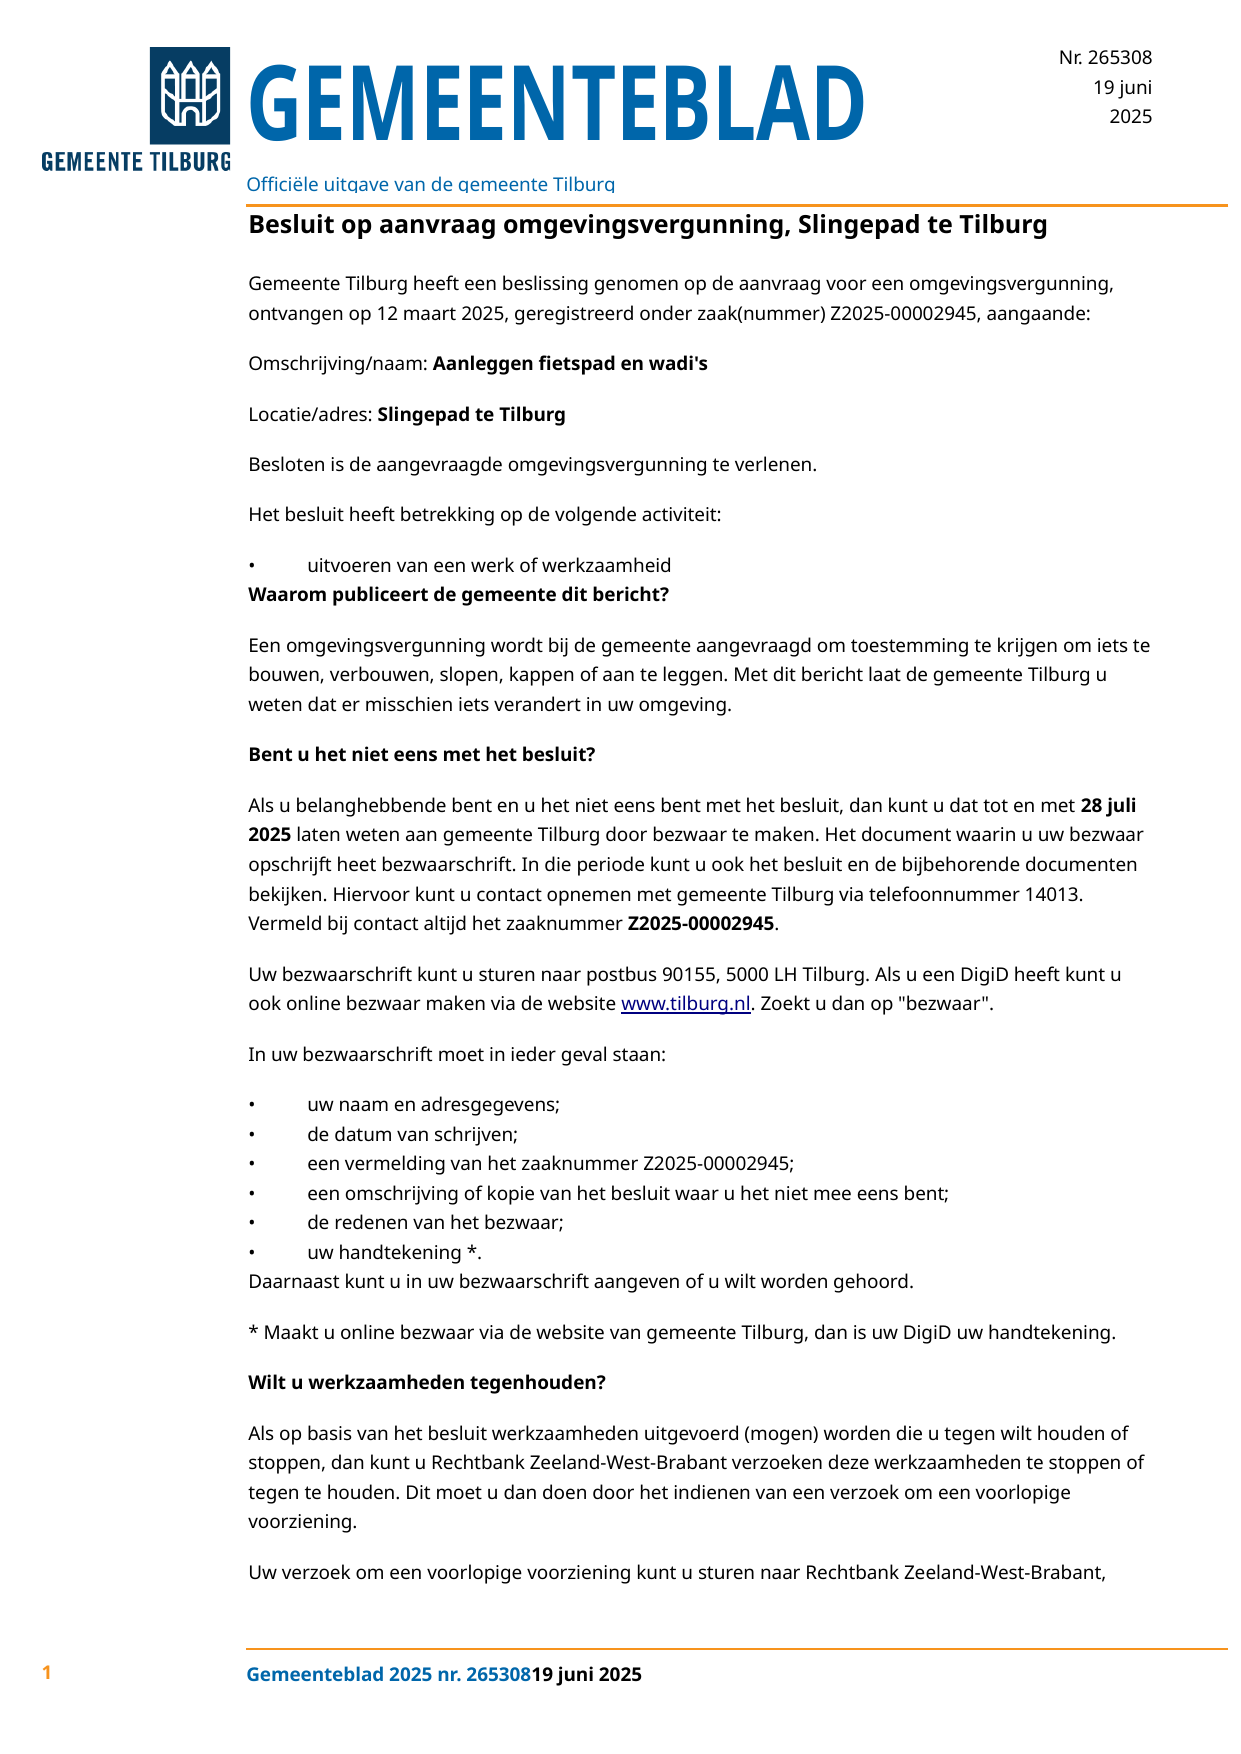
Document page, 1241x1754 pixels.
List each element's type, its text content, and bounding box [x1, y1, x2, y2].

list uitvoeren van een werk of werkzaamheid [248, 552, 1152, 578]
text Bent u het niet eens met het besluit? [248, 742, 1152, 767]
text Wilt u werkzaamheden tegenhouden? [248, 1369, 1152, 1395]
text Omschrijving/naam: Aanleggen fietspad en wadi's [248, 350, 1152, 376]
list een vermelding van het zaaknummer Z2025-00002945; [248, 1150, 1152, 1176]
text Locatie/adres: Slingepad te Tilburg [248, 401, 1152, 426]
text * Maakt u online bezwaar via de website van gemeente Tilburg, dan is uw DigiD uw handtekening. [248, 1319, 1152, 1345]
text Besluit op aanvraag omgevingsvergunning, Slingepad te Tilburg [248, 207, 1152, 241]
text Gemeente Tilburg heeft een beslissing genomen op de aanvraag voor een omgevingsvergunning, ontvangen op 12 maart 2025, geregistreerd onder zaak(nummer) Z2025-00002945, aangaande: [248, 270, 1152, 326]
text In uw bezwaarschrift moet in ieder geval staan: [248, 1041, 1152, 1066]
list de datum van schrijven; [248, 1121, 1152, 1146]
picture [41, 47, 231, 172]
text Een omgevingsvergunning wordt bij de gemeente aangevraagd om toestemming te krijgen om iets te bouwen, verbouwen, slopen, kappen of aan te leggen. Met dit bericht laat de gemeente Tilburg u weten dat er misschien iets verandert in uw omgeving. [248, 632, 1152, 717]
text Als u belanghebbende bent en u het niet eens bent met het besluit, dan kunt u dat tot en met 28 juli 2025 laten weten aan gemeente Tilburg door bezwaar te maken. Het document waarin u uw bezwaar opschrijft heet bezwaarschrift. In die periode kunt u ook het besluit en de bijbehorende documenten bekijken. Hiervoor kunt u contact opnemen met gemeente Tilburg via telefoonnummer 14013. Vermeld bij contact altijd het zaaknummer Z2025-00002945. [248, 792, 1152, 936]
text Daarnaast kunt u in uw bezwaarschrift aangeven of u wilt worden gehoord. [248, 1269, 1152, 1294]
text Als op basis van het besluit werkzaamheden uitgevoerd (mogen) worden die u tegen wilt houden of stoppen, dan kunt u Rechtbank Zeeland-West-Brabant verzoeken deze werkzaamheden te stoppen of tegen te houden. Dit moet u dan doen door het indienen van een verzoek om een voorlopige voorziening. [248, 1420, 1152, 1534]
text Uw verzoek om een voorlopige voorziening kunt u sturen naar Rechtbank Zeeland-West-Brabant, [248, 1559, 1152, 1585]
list de redenen van het bezwaar; [248, 1209, 1152, 1235]
list uw handtekening *. [248, 1239, 1152, 1265]
text Het besluit heeft betrekking op de volgende activiteit: [248, 502, 1152, 527]
text Besloten is de aangevraagde omgevingsvergunning te verlenen. [248, 451, 1152, 477]
list uw naam en adresgegevens; [248, 1091, 1152, 1117]
list een omschrijving of kopie van het besluit waar u het niet mee eens bent; [248, 1180, 1152, 1206]
text Uw bezwaarschrift kunt u sturen naar postbus 90155, 5000 LH Tilburg. Als u een DigiD heeft kunt u ook online bezwaar maken via de website www.tilburg.nl. Zoekt u dan op "bezwaar". [248, 961, 1152, 1016]
text Waarom publiceert de gemeente dit bericht? [248, 582, 1152, 607]
